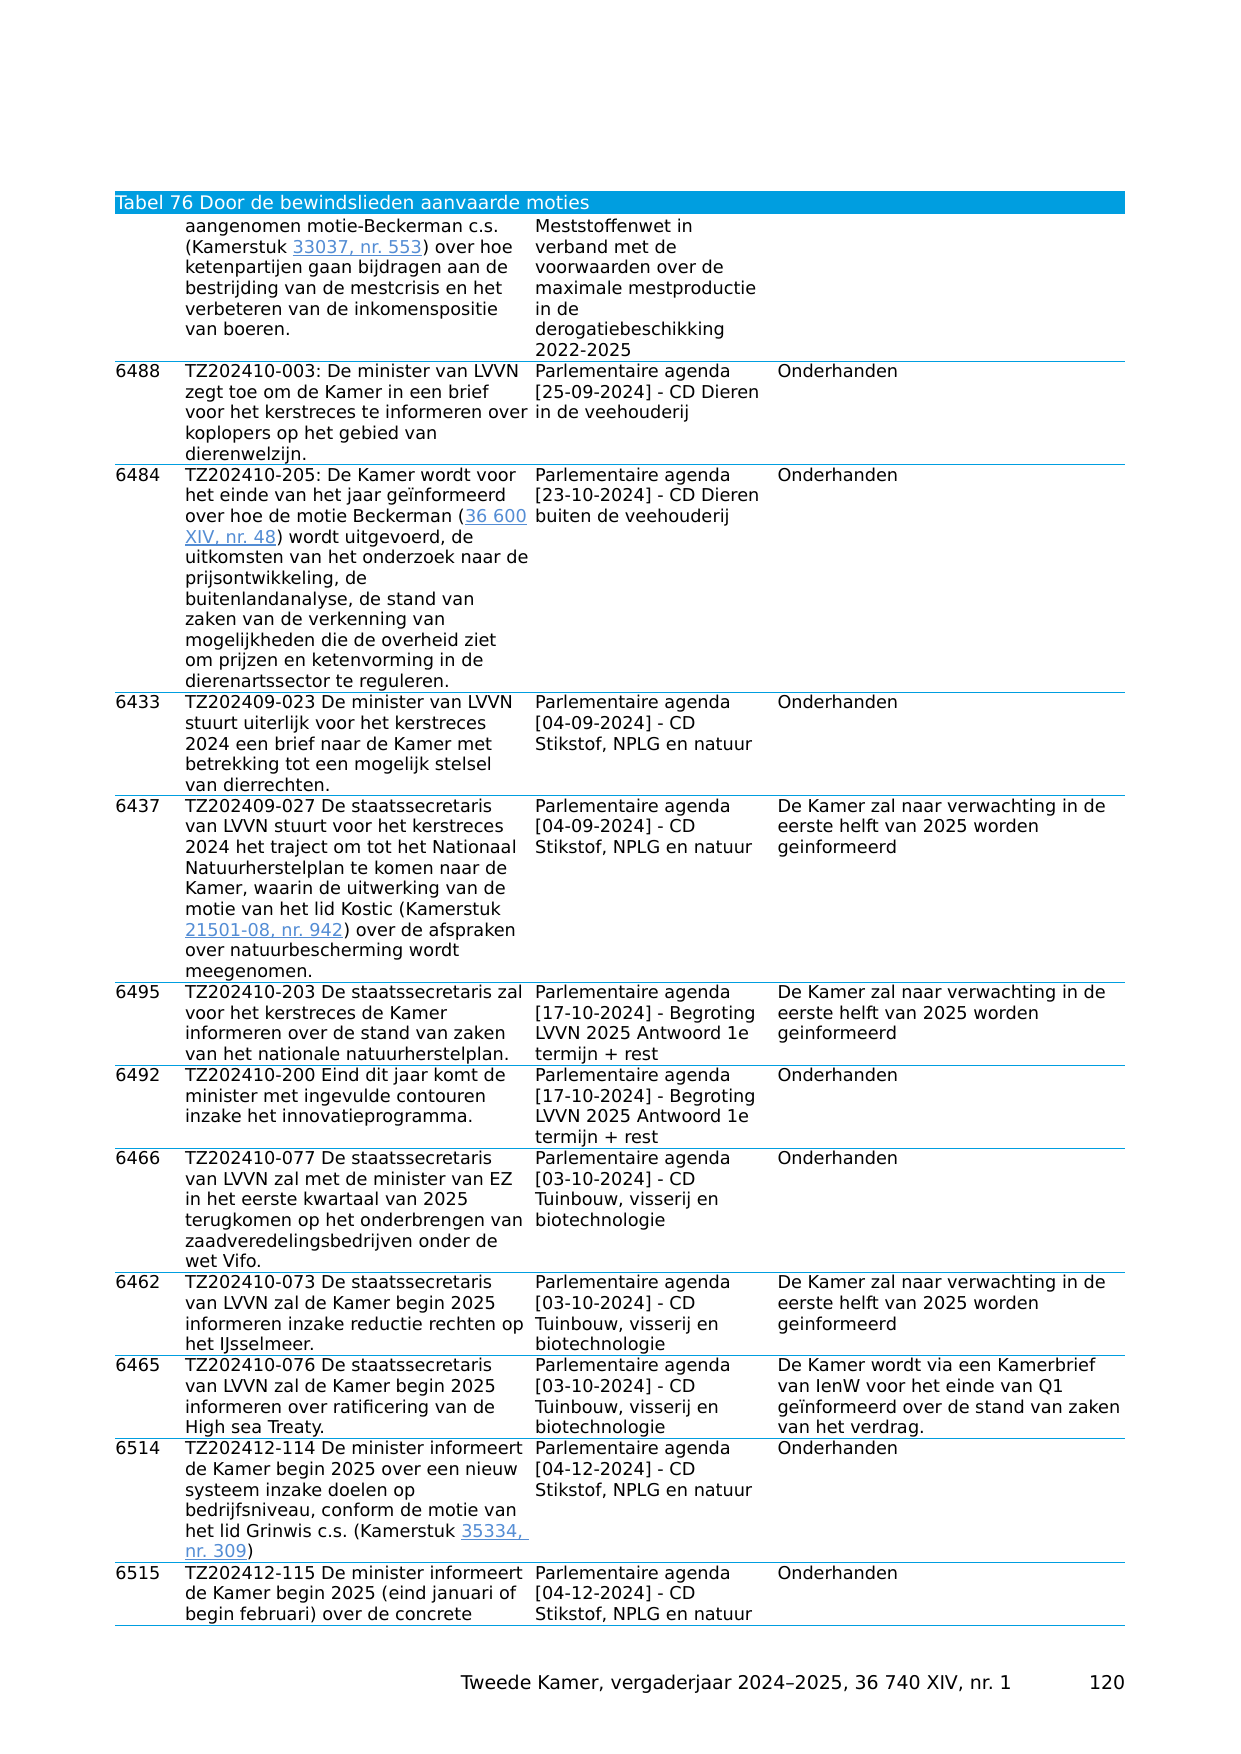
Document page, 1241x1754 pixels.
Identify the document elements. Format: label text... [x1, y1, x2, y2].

table_cell TZ202412-115 De minister informeert de Kamer begin 2025 (eind januari of begin februari) over de concrete [182, 1563, 532, 1624]
table_cell 6488 [115, 362, 182, 464]
table_cell De Kamer zal naar verwachting in de eerste helft van 2025 worden geinformeerd [774, 1273, 1125, 1355]
table_cell 6492 [115, 1066, 182, 1147]
table_cell Onderhanden [774, 362, 1125, 464]
table_cell TZ202410-200 Eind dit jaar komt de minister met ingevulde contouren inzake het innovatieprogramma. [182, 1066, 532, 1147]
table_cell [774, 216, 1125, 361]
table_cell Parlementaire agenda [04-09-2024] - CD Stikstof, NPLG en natuur [532, 693, 774, 795]
table_cell 6466 [115, 1149, 182, 1272]
table_cell Meststoffenwet in verband met de voorwaarden over de maximale mestproductie in de derogatiebeschikking 2022-2025 [532, 216, 774, 361]
table_cell Parlementaire agenda [04-12-2024] - CD Stikstof, NPLG en natuur [532, 1439, 774, 1562]
table_cell Parlementaire agenda [17-10-2024] - Begroting LVVN 2025 Antwoord 1e termijn + rest [532, 1066, 774, 1147]
table_cell Parlementaire agenda [03-10-2024] - CD Tuinbouw, visserij en biotechnologie [532, 1356, 774, 1438]
table_cell Parlementaire agenda [23-10-2024] - CD Dieren buiten de veehouderij [532, 465, 774, 692]
table_cell TZ202410-077 De staatssecretaris van LVVN zal met de minister van EZ in het eerste kwartaal van 2025 terugkomen op het onderbrengen van zaadveredelingsbedrijven onder de wet Vifo. [182, 1149, 532, 1272]
table_cell 6484 [115, 465, 182, 692]
table_cell Parlementaire agenda [25-09-2024] - CD Dieren in de veehouderij [532, 362, 774, 464]
table_cell [115, 216, 182, 361]
table_cell 6437 [115, 796, 182, 981]
table_cell TZ202410-205: De Kamer wordt voor het einde van het jaar geïnformeerd over hoe de motie Beckerman (36 600 XIV, nr. 48) wordt uitgevoerd, de uitkomsten van het onderzoek naar de prijsontwikkeling, de buitenlandanalyse, de stand van zaken van de verkenning van mogelijkheden die de overheid ziet om prijzen en ketenvorming in de dierenartssector te reguleren. [182, 465, 532, 692]
table_cell Parlementaire agenda [17-10-2024] - Begroting LVVN 2025 Antwoord 1e termijn + rest [532, 983, 774, 1064]
table_cell Onderhanden [774, 465, 1125, 692]
table_cell TZ202412-114 De minister informeert de Kamer begin 2025 over een nieuw systeem inzake doelen op bedrijfsniveau, conform de motie van het lid Grinwis c.s. (Kamerstuk 35334, nr. 309) [182, 1439, 532, 1562]
table_cell TZ202409-023 De minister van LVVN stuurt uiterlijk voor het kerstreces 2024 een brief naar de Kamer met betrekking tot een mogelijk stelsel van dierrechten. [182, 693, 532, 795]
table_cell Parlementaire agenda [03-10-2024] - CD Tuinbouw, visserij en biotechnologie [532, 1149, 774, 1272]
table_cell TZ202409-027 De staatssecretaris van LVVN stuurt voor het kerstreces 2024 het traject om tot het Nationaal Natuurherstelplan te komen naar de Kamer, waarin de uitwerking van de motie van het lid Kostic (Kamerstuk 21501-08, nr. 942) over de afspraken over natuurbescherming wordt meegenomen. [182, 796, 532, 981]
table_cell 6465 [115, 1356, 182, 1438]
table_cell Onderhanden [774, 693, 1125, 795]
table_cell 6462 [115, 1273, 182, 1355]
table_cell TZ202410-076 De staatssecretaris van LVVN zal de Kamer begin 2025 informeren over ratificering van de High sea Treaty. [182, 1356, 532, 1438]
table_cell Onderhanden [774, 1439, 1125, 1562]
table_cell Parlementaire agenda [04-09-2024] - CD Stikstof, NPLG en natuur [532, 796, 774, 981]
table_cell Onderhanden [774, 1066, 1125, 1147]
table_cell 6515 [115, 1563, 182, 1624]
table_cell 6433 [115, 693, 182, 795]
table_cell Onderhanden [774, 1563, 1125, 1624]
table_cell De Kamer zal naar verwachting in de eerste helft van 2025 worden geinformeerd [774, 983, 1125, 1064]
table_cell TZ202410-003: De minister van LVVN zegt toe om de Kamer in een brief voor het kerstreces te informeren over koplopers op het gebied van dierenwelzijn. [182, 362, 532, 464]
table_cell De Kamer zal naar verwachting in de eerste helft van 2025 worden geinformeerd [774, 796, 1125, 981]
table_cell Parlementaire agenda [04-12-2024] - CD Stikstof, NPLG en natuur [532, 1563, 774, 1624]
table_cell De Kamer wordt via een Kamerbrief van IenW voor het einde van Q1 geïnformeerd over de stand van zaken van het verdrag. [774, 1356, 1125, 1438]
table_cell 6495 [115, 983, 182, 1064]
table_cell aangenomen motie-Beckerman c.s. (Kamerstuk 33037, nr. 553) over hoe ketenpartijen gaan bijdragen aan de bestrijding van de mestcrisis en het verbeteren van de inkomenspositie van boeren. [182, 216, 532, 361]
table_cell Parlementaire agenda [03-10-2024] - CD Tuinbouw, visserij en biotechnologie [532, 1273, 774, 1355]
table_cell TZ202410-073 De staatssecretaris van LVVN zal de Kamer begin 2025 informeren inzake reductie rechten op het IJsselmeer. [182, 1273, 532, 1355]
table_cell TZ202410-203 De staatssecretaris zal voor het kerstreces de Kamer informeren over de stand van zaken van het nationale natuurherstelplan. [182, 983, 532, 1064]
table_cell 6514 [115, 1439, 182, 1562]
table_cell Onderhanden [774, 1149, 1125, 1272]
